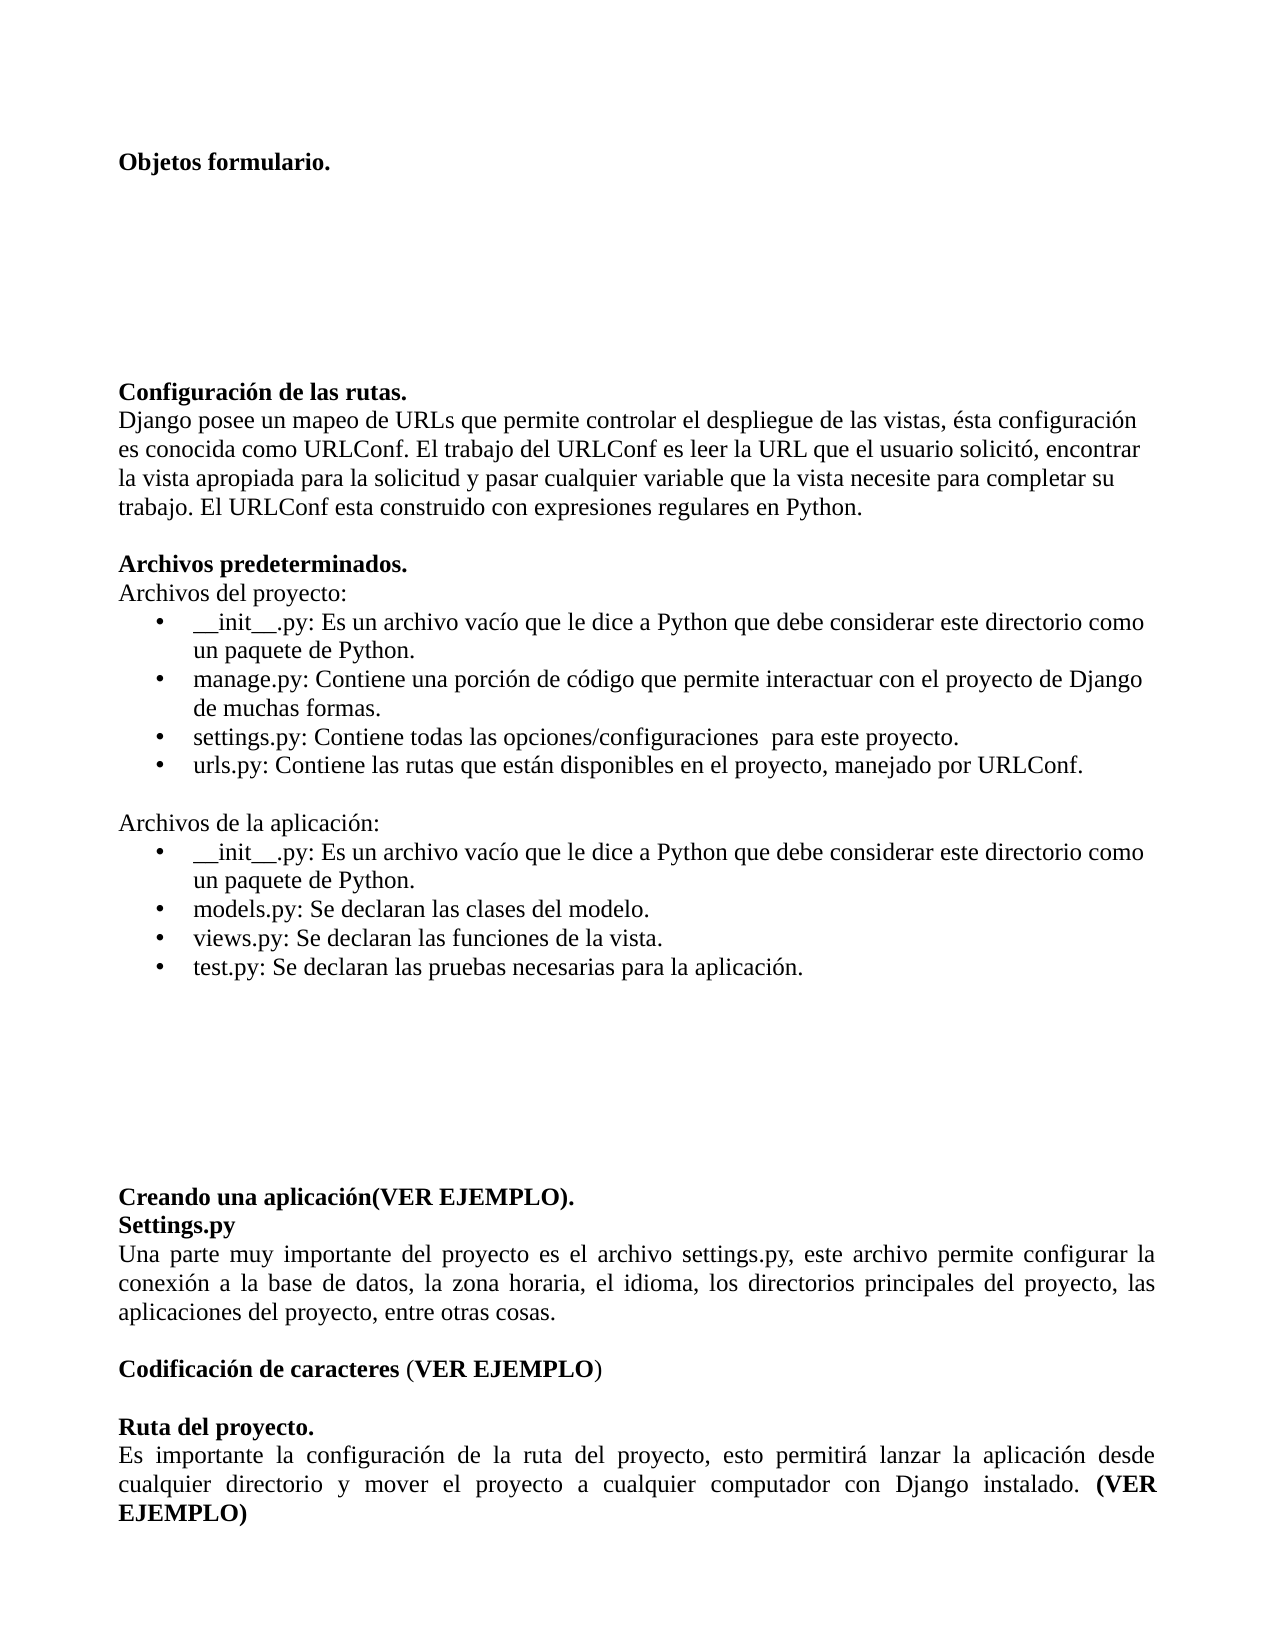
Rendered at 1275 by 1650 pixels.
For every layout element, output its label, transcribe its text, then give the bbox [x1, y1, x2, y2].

text Creando una aplicación(VER EJEMPLO). [118, 1182, 1157, 1211]
text Objetos formulario. [118, 147, 1157, 176]
text Configuración de las rutas. [118, 377, 1157, 406]
text Archivos predeterminados. [118, 549, 1157, 578]
list __init__.py: Es un archivo vacío que le dice a Python que debe considerar este directorio como un paquete de Python. [156, 837, 1157, 894]
text Una parte muy importante del proyecto es el archivo settings.py, este archivo permite configurar la conexión a la base de datos, la zona horaria, el idioma, los directorios principales del proyecto, las aplicaciones del proyecto, entre otras cosas. [118, 1239, 1157, 1326]
text Codificación de caracteres (VER EJEMPLO) [118, 1354, 1157, 1383]
list __init__.py: Es un archivo vacío que le dice a Python que debe considerar este directorio como un paquete de Python. [156, 607, 1157, 664]
list settings.py: Contiene todas las opciones/configuraciones para este proyecto. [156, 722, 1157, 751]
list urls.py: Contiene las rutas que están disponibles en el proyecto, manejado por URLConf. [156, 751, 1157, 779]
text Archivos de la aplicación: [118, 808, 1157, 837]
text Django posee un mapeo de URLs que permite controlar el despliegue de las vistas, ésta configuración es conocida como URLConf. El trabajo del URLConf es leer la URL que el usuario solicitó, encontrar la vista apropiada para la solicitud y pasar cualquier variable que la vista necesite para completar su trabajo. El URLConf esta construido con expresiones regulares en Python. [118, 406, 1157, 521]
text Ruta del proyecto. [118, 1412, 1157, 1441]
text Archivos del proyecto: [118, 578, 1157, 607]
text Es importante la configuración de la ruta del proyecto, esto permitirá lanzar la aplicación desde cualquier directorio y mover el proyecto a cualquier computador con Django instalado. (VER EJEMPLO) [118, 1441, 1157, 1527]
list test.py: Se declaran las pruebas necesarias para la aplicación. [156, 952, 1157, 981]
list views.py: Se declaran las funciones de la vista. [156, 923, 1157, 952]
text Settings.py [118, 1211, 1157, 1239]
list models.py: Se declaran las clases del modelo. [156, 894, 1157, 923]
list manage.py: Contiene una porción de código que permite interactuar con el proyecto de Django de muchas formas. [156, 664, 1157, 722]
